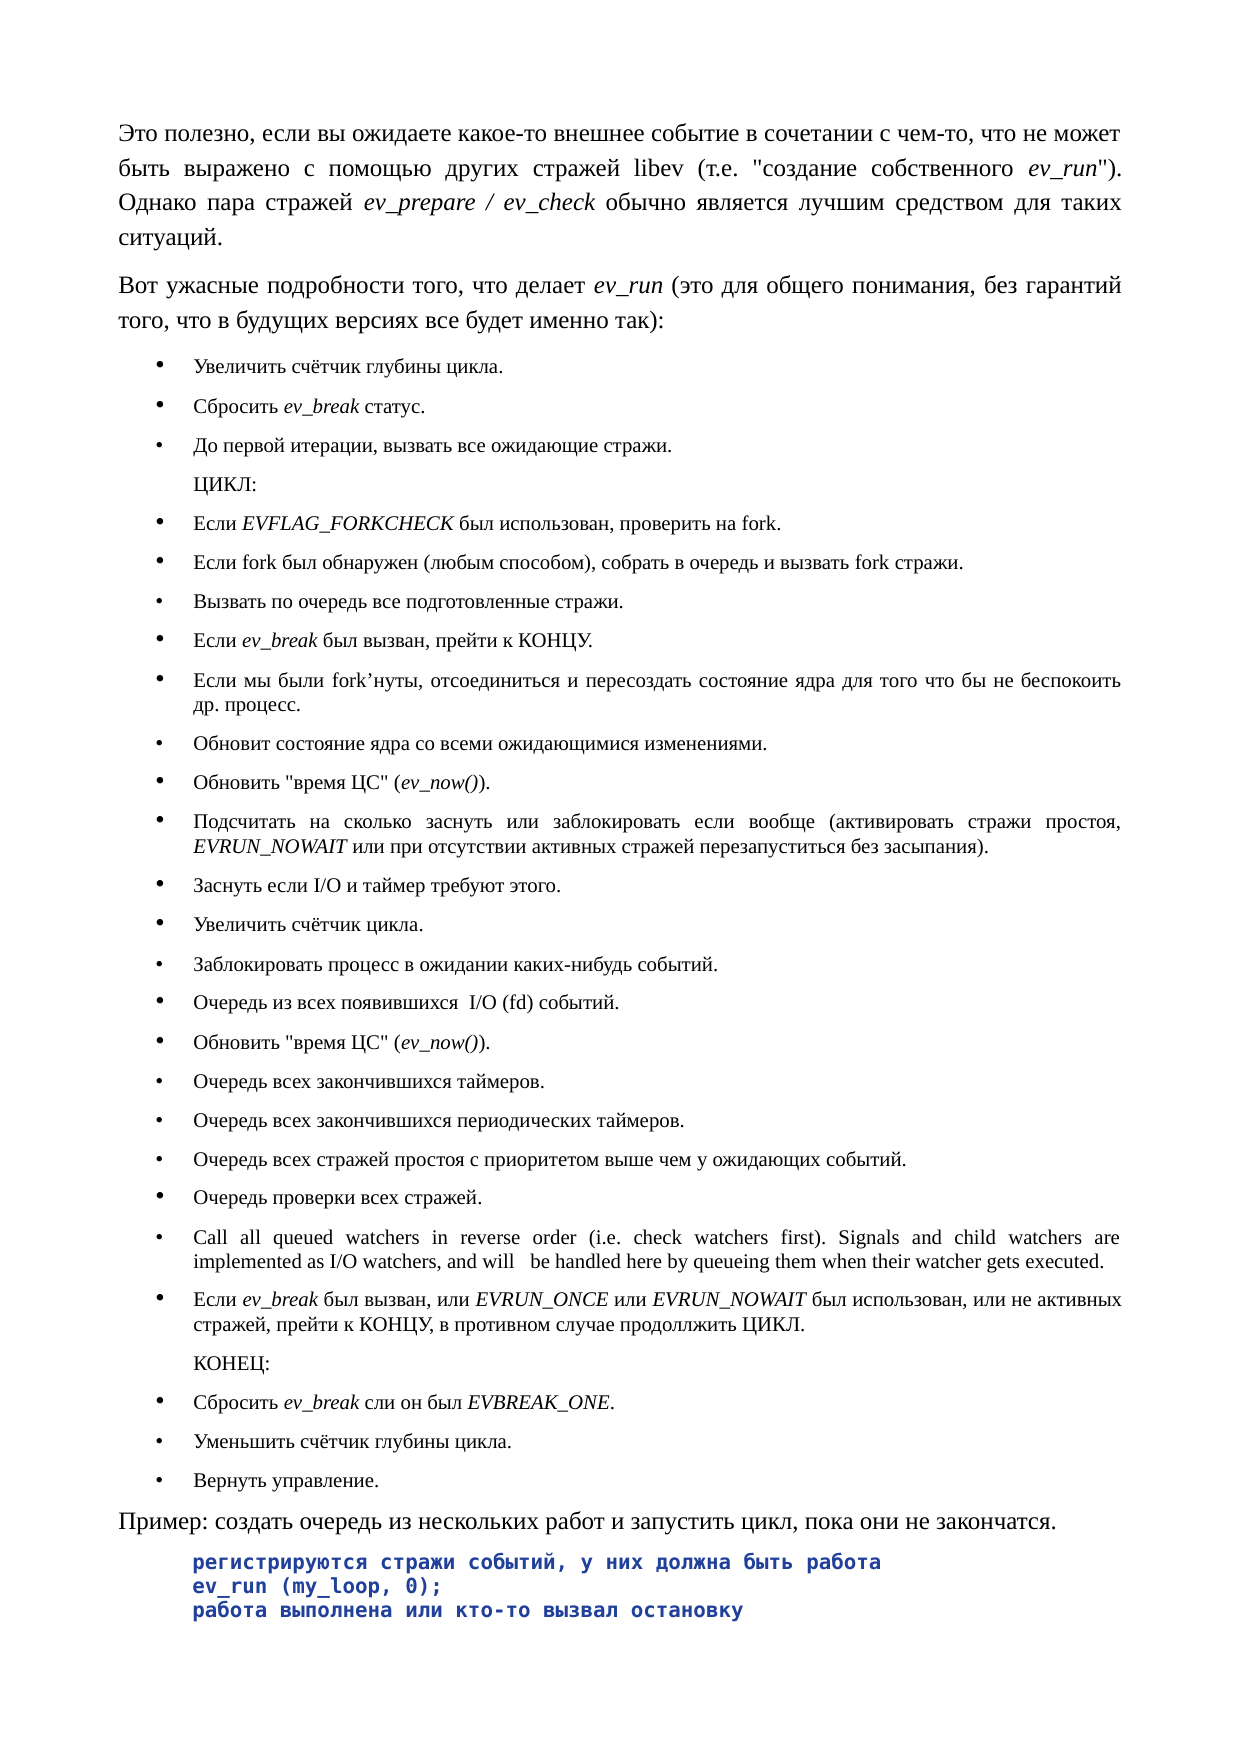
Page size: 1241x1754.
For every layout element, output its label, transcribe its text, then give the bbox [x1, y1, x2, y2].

list Если ev_break был вызван, или EVRUN_ONCE или EVRUN_NOWAIT был использован, или не активных стражей, прейти к КОНЦУ, в противном случае продоллжить ЦИКЛ. [156, 1287, 1122, 1336]
list Обновит состояние ядра со всеми ожидающимися изменениями. [156, 731, 1122, 755]
list Сбросить ev_break статус. [156, 394, 1122, 418]
list Подсчитать на сколько заснуть или заблокировать если вообще (активировать стражи простоя, EVRUN_NOWAIT или при отсутствии активных стражей перезапуститься без засыпания). [156, 809, 1122, 858]
list Если fork был обнаружен (любым способом), собрать в очередь и вызвать fork стражи. [156, 550, 1122, 575]
list До первой итерации, вызвать все ожидающие стражи. [156, 433, 1122, 457]
text ev_run (my_loop, 0); [118, 1574, 1122, 1598]
list Вернуть управление. [156, 1468, 1122, 1492]
list Увеличить счётчик глубины цикла. [156, 354, 1122, 379]
list Заснуть если I/O и таймер требуют этого. [156, 873, 1122, 898]
list Очередь из всех появившихся I/O (fd) событий. [156, 990, 1122, 1015]
list Если мы были fork’нуты, отсоединиться и пересоздать состояние ядра для того что бы не беспокоить др. процесс. [156, 667, 1122, 716]
list Очередь всех закончившихся периодических таймеров. [156, 1108, 1122, 1132]
text Пример: создать очередь из нескольких работ и запустить цикл, пока они не закончатся. [118, 1506, 1122, 1535]
list Заблокировать процесс в ожидании каких-нибудь событий. [156, 952, 1122, 976]
list ЦИКЛ: [156, 472, 1122, 496]
list Обновить "время ЦС" (ev_now()). [156, 1030, 1122, 1055]
list Очередь всех закончившихся таймеров. [156, 1069, 1122, 1093]
list Очередь всех стражей простоя с приоритетом выше чем у ожидающих событий. [156, 1147, 1122, 1171]
list Если EVFLAG_FORKCHECK был использован, проверить на fork. [156, 510, 1122, 535]
list Обновить "время ЦС" (ev_now()). [156, 770, 1122, 794]
text Это полезно, если вы ожидаете какое-то внешнее событие в сочетании с чем-то, что не может быть выражено с помощью других стражей libev (т.е. "создание собственного ev_run"). Однако пара стражей ev_prepare / ev_check обычно является лучшим средством для таких ситуаций. [118, 118, 1122, 250]
list Если ev_break был вызван, прейти к КОНЦУ. [156, 628, 1122, 653]
list Очередь проверки всех стражей. [156, 1185, 1122, 1210]
text регистрируются стражи событий, у них должна быть работа [118, 1550, 1122, 1574]
list Вызвать по очередь все подготовленные стражи. [156, 589, 1122, 613]
list Увеличить счётчик цикла. [156, 912, 1122, 937]
text Вот ужасные подробности того, что делает ev_run (это для общего понимания, без гарантий того, что в будущих версиях все будет именно так): [118, 271, 1122, 334]
text работа выполнена или кто-то вызвал остановку [118, 1598, 1122, 1622]
list КОНЕЦ: [156, 1351, 1122, 1375]
list Call all queued watchers in reverse order (i.e. check watchers first). Signals and child watchers are implemented as I/O watchers, and will be handled here by queueing them when their watcher gets executed. [156, 1225, 1122, 1273]
list Уменьшить счётчик глубины цикла. [156, 1429, 1122, 1453]
list Сбросить ev_break сли он был EVBREAK_ONE. [156, 1389, 1122, 1414]
